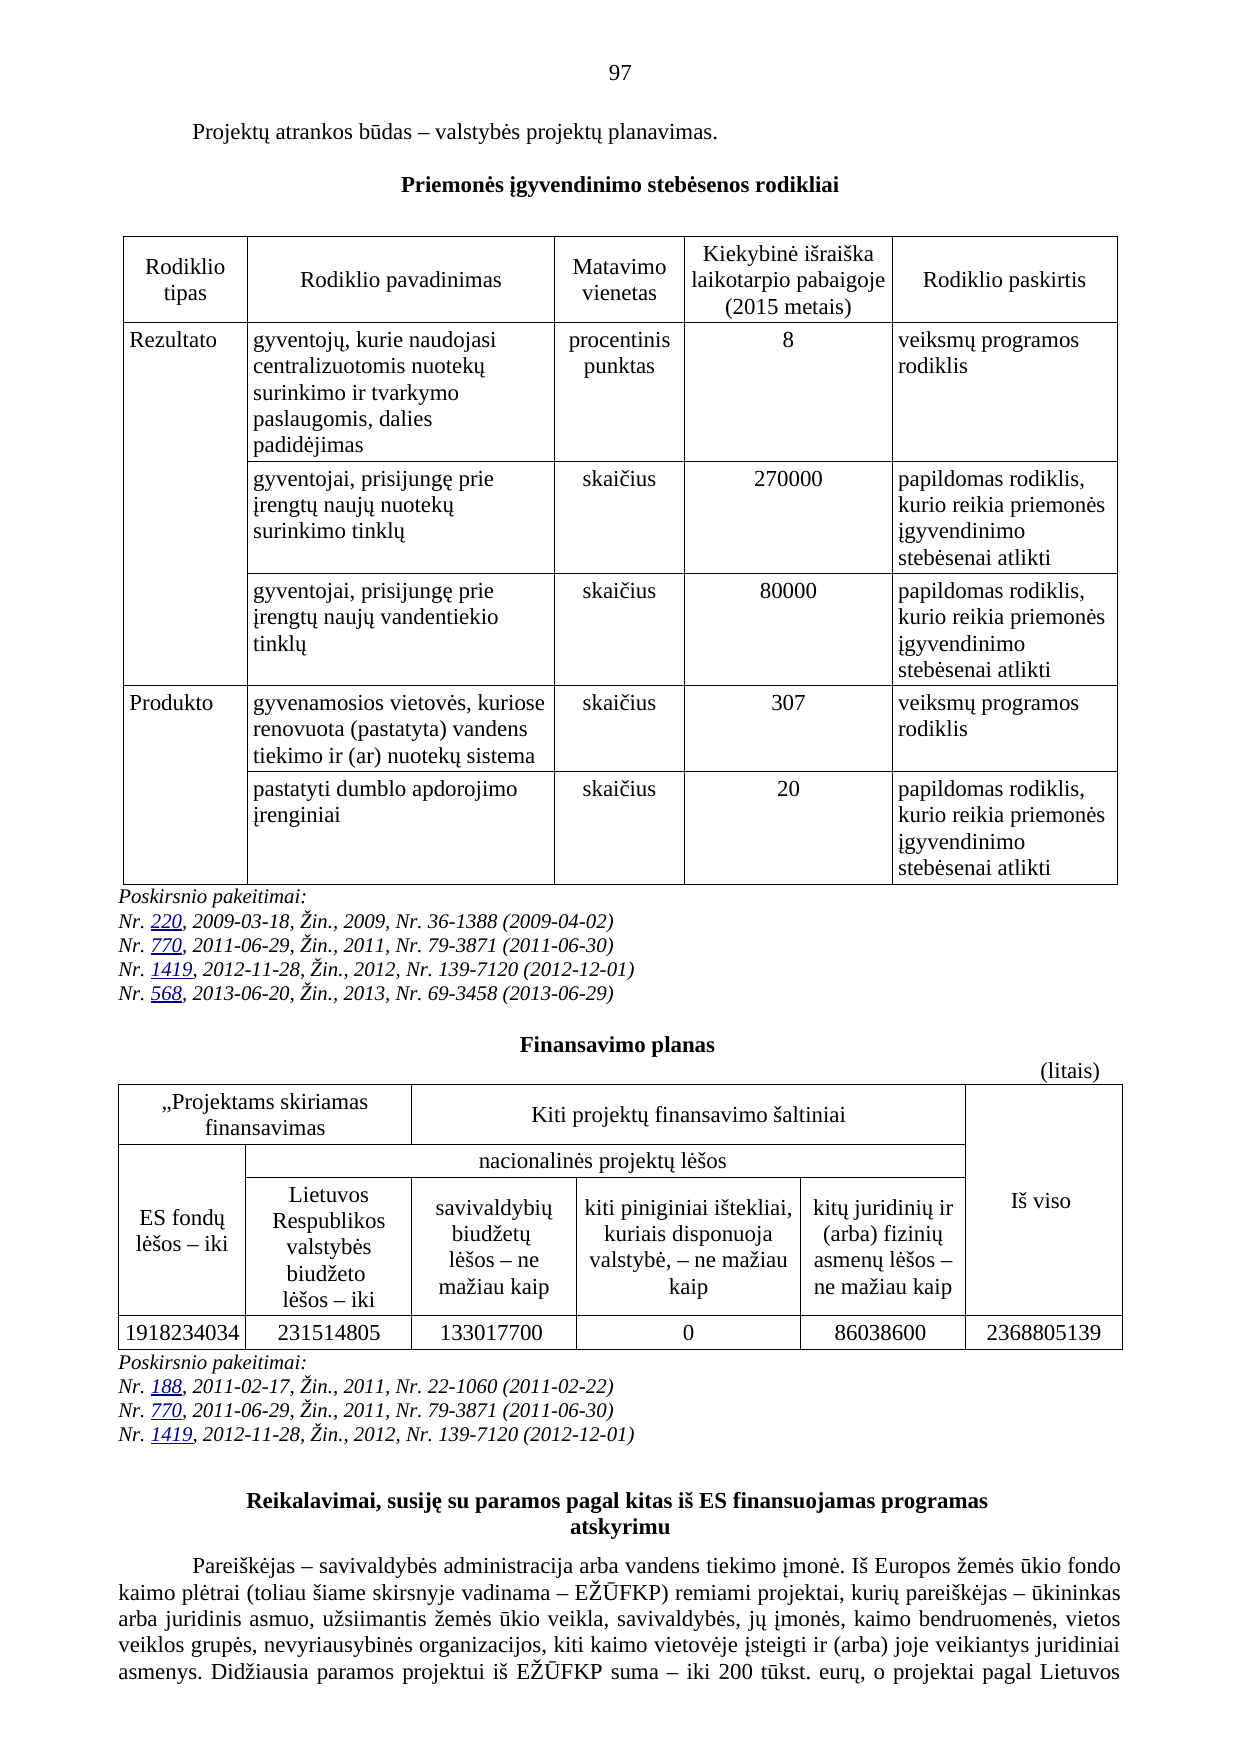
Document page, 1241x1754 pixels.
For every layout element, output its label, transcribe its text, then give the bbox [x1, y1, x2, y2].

table_cell veiksmų programos rodiklis [893, 323, 1117, 461]
text Nr. 1419, 2012-11-28, Žin., 2012, Nr. 139-7120 (2012-12-01) [118, 1422, 1122, 1446]
table_cell pastatyti dumblo apdorojimo įrenginiai [248, 772, 554, 883]
table_cell gyvenamosios vietovės, kuriose renovuota (pastatyta) vandens tiekimo ir (ar) nuotekų sistema [248, 686, 554, 771]
table_cell gyventojų, kurie naudojasi centralizuotomis nuotekų surinkimo ir tvarkymo paslaugomis, dalies padidėjimas [248, 323, 554, 461]
table_cell 8 [685, 323, 892, 461]
table_cell 2368805139 [966, 1316, 1122, 1348]
table_cell procentinis punktas [555, 323, 684, 461]
table_cell kitų juridinių ir (arba) fizinių asmenų lėšos – ne mažiau kaip [801, 1178, 965, 1315]
table_cell papildomas rodiklis, kurio reikia priemonės įgyvendinimo stebėsenai atlikti [893, 462, 1117, 573]
table_cell savivaldybių biudžetų lėšos – ne mažiau kaip [412, 1178, 576, 1315]
table_cell 20 [685, 772, 892, 883]
table_cell 86038600 [801, 1316, 965, 1348]
table_cell 133017700 [412, 1316, 576, 1348]
table_cell nacionalinės projektų lėšos [246, 1145, 965, 1177]
text Poskirsnio pakeitimai: [118, 1350, 1122, 1374]
table_header Kiekybinė išraiška laikotarpio pabaigoje (2015 metais) [685, 237, 892, 322]
table_cell veiksmų programos rodiklis [893, 686, 1117, 771]
table_header Rodiklio pavadinimas [248, 237, 554, 322]
table_header Iš viso [966, 1085, 1122, 1315]
text Reikalavimai, susiję su paramos pagal kitas iš ES finansuojamas programas atskyrimu [118, 1487, 1122, 1540]
table_cell papildomas rodiklis, kurio reikia priemonės įgyvendinimo stebėsenai atlikti [893, 772, 1117, 883]
table_cell 307 [685, 686, 892, 771]
table_header Matavimo vienetas [555, 237, 684, 322]
text (litais) [118, 1057, 1100, 1084]
table_cell kiti piniginiai ištekliai, kuriais disponuoja valsty­bė, – ne mažiau kaip [577, 1178, 800, 1315]
table_header Rodiklio paskirtis [893, 237, 1117, 322]
table_cell ES fondų lėšos – iki [119, 1145, 245, 1315]
table_cell skaičius [555, 462, 684, 573]
table_cell 0 [577, 1316, 800, 1348]
table_cell 1918234034 [119, 1316, 245, 1348]
text Nr. 568, 2013-06-20, Žin., 2013, Nr. 69-3458 (2013-06-29) [118, 981, 1122, 1005]
table_cell gyventojai, prisijungę prie įrengtų naujų nuotekų surinkimo tinklų [248, 462, 554, 573]
text Nr. 770, 2011-06-29, Žin., 2011, Nr. 79-3871 (2011-06-30) [118, 933, 1122, 957]
table_header Rodiklio tipas [124, 237, 247, 322]
text Nr. 1419, 2012-11-28, Žin., 2012, Nr. 139-7120 (2012-12-01) [118, 957, 1122, 981]
text Finansavimo planas [118, 1031, 1122, 1057]
table_cell skaičius [555, 686, 684, 771]
table_cell 231514805 [246, 1316, 411, 1348]
table_cell skaičius [555, 574, 684, 685]
text Poskirsnio pakeitimai: [118, 884, 1122, 908]
table_cell 80000 [685, 574, 892, 685]
table_cell Produkto [124, 686, 247, 883]
table_cell gyventojai, prisijungę prie įrengtų naujų vandentiekio tinklų [248, 574, 554, 685]
text Projektų atrankos būdas – valstybės projektų planavimas. [118, 118, 1122, 144]
table_cell skaičius [555, 772, 684, 883]
text Nr. 770, 2011-06-29, Žin., 2011, Nr. 79-3871 (2011-06-30) [118, 1398, 1122, 1422]
table_cell Rezultato [124, 323, 247, 685]
table_cell 270000 [685, 462, 892, 573]
table_header Kiti projektų finansavimo šaltiniai [412, 1085, 965, 1143]
text Pareiškėjas – savivaldybės administracija arba vandens tiekimo įmonė. Iš Europos žemės ūkio fondo kaimo plėtrai (toliau šiame skirsnyje vadinama – EŽŪFKP) remiami projektai, kurių pareiškėjas – ūkininkas arba juridinis asmuo, užsiimantis žemės ūkio veikla, savivaldybės, jų įmonės, kaimo bendruomenės, vietos veiklos grupės, nevyriausybinės organizacijos, kiti kaimo vietovėje įsteigti ir (arba) joje veikiantys juridiniai asmenys. Didžiausia paramos projektui iš EŽŪFKP suma – iki 200 tūkst. eurų, o projektai pagal Lietuvos [118, 1552, 1122, 1684]
table_cell papildomas rodiklis, kurio reikia priemonės įgyvendinimo stebėsenai atlikti [893, 574, 1117, 685]
table_header „Projektams skiriamas finansavimas [119, 1085, 411, 1143]
text Nr. 188, 2011-02-17, Žin., 2011, Nr. 22-1060 (2011-02-22) [118, 1374, 1122, 1398]
text Priemonės įgyvendinimo stebėsenos rodikliai [118, 171, 1122, 197]
table_cell Lietuvos Respublikos valstybės biudžeto lėšos – iki [246, 1178, 411, 1315]
text Nr. 220, 2009-03-18, Žin., 2009, Nr. 36-1388 (2009-04-02) [118, 908, 1122, 933]
